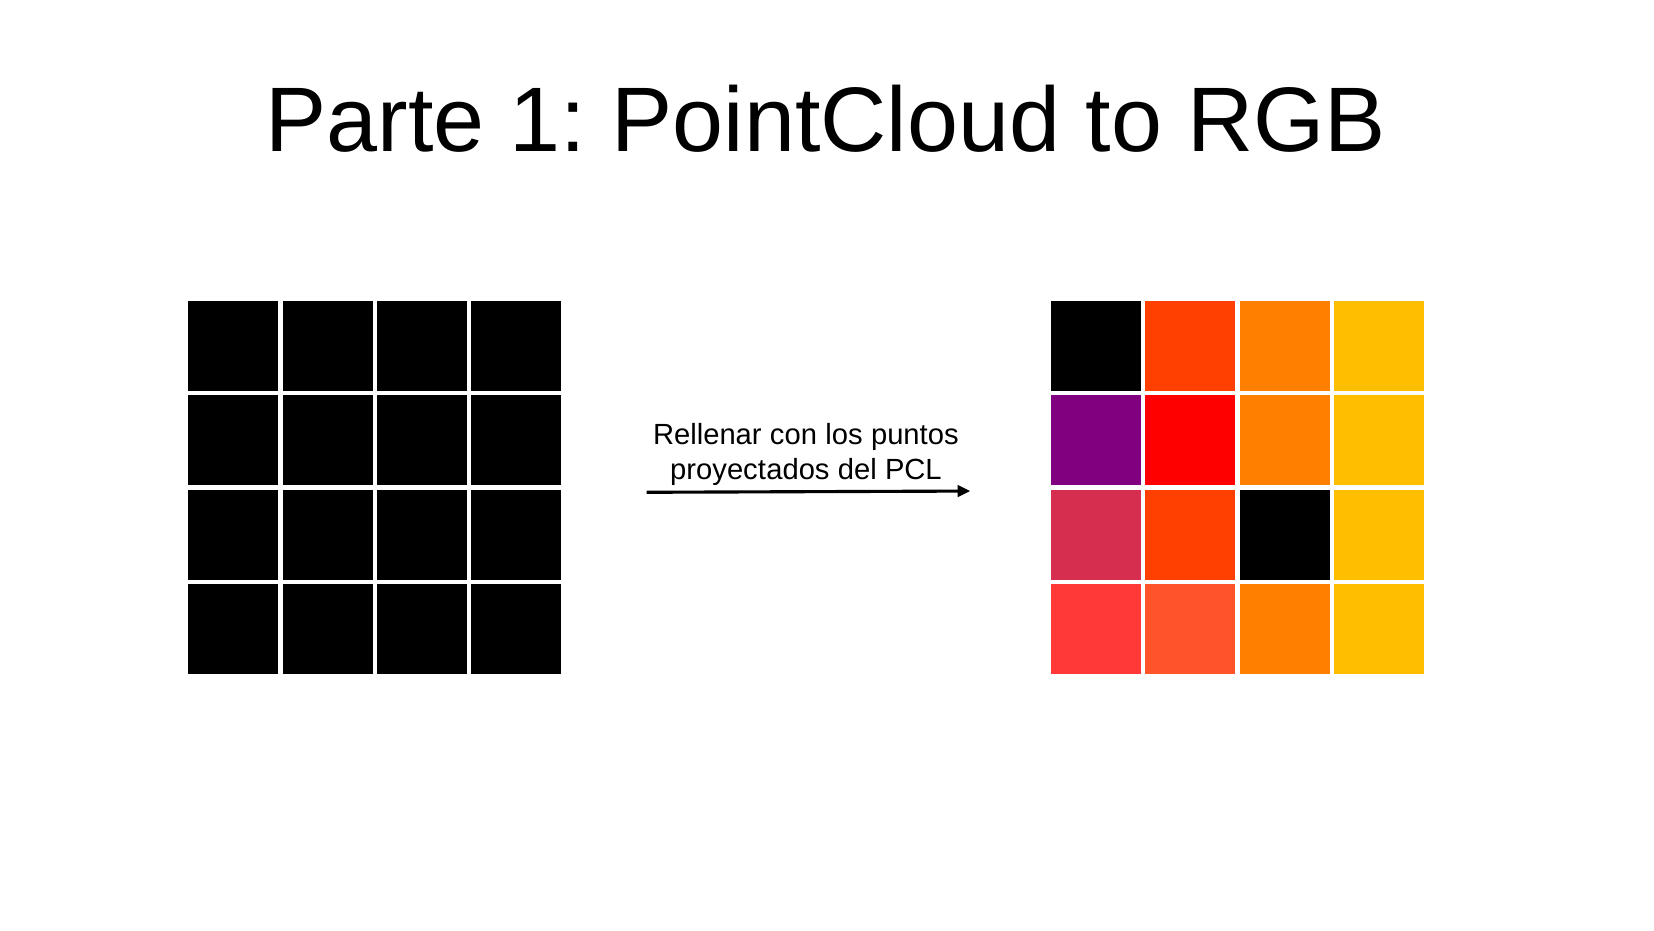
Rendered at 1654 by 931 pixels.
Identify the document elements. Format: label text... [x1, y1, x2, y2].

text_box [1144, 488, 1237, 581]
text_box E [187, 582, 280, 675]
text_box E [376, 582, 469, 675]
text_box E [376, 394, 469, 487]
text_box [1049, 394, 1143, 487]
text_box [1332, 488, 1425, 581]
text_box E [376, 299, 469, 393]
text_box Rellenar con los puntos proyectados del PCL [637, 412, 975, 488]
text_box E [470, 299, 563, 393]
text_box [1144, 394, 1237, 487]
text_box [1332, 394, 1425, 487]
text_box E [281, 299, 374, 393]
text_box [1049, 488, 1143, 581]
text_box [1238, 582, 1331, 675]
text_box E [1049, 299, 1143, 393]
text_box E [281, 394, 374, 487]
text_box E [187, 394, 280, 487]
text_box E [470, 394, 563, 487]
title Parte 1: PointCloud to RGB [82, 37, 1571, 193]
text_box E [470, 582, 563, 675]
text_box E [376, 488, 469, 581]
text_box E [187, 299, 280, 393]
text_box E [281, 582, 374, 675]
text_box E [1238, 488, 1331, 581]
text_box [1332, 299, 1425, 393]
text_box [1144, 582, 1237, 675]
text_box [1144, 299, 1237, 393]
text_box E [187, 488, 280, 581]
text_box [1238, 394, 1331, 487]
text_box E [470, 488, 563, 581]
text_box [1332, 582, 1425, 675]
text_box [1049, 582, 1143, 675]
text_box E [281, 488, 374, 581]
text_box [1238, 299, 1331, 393]
